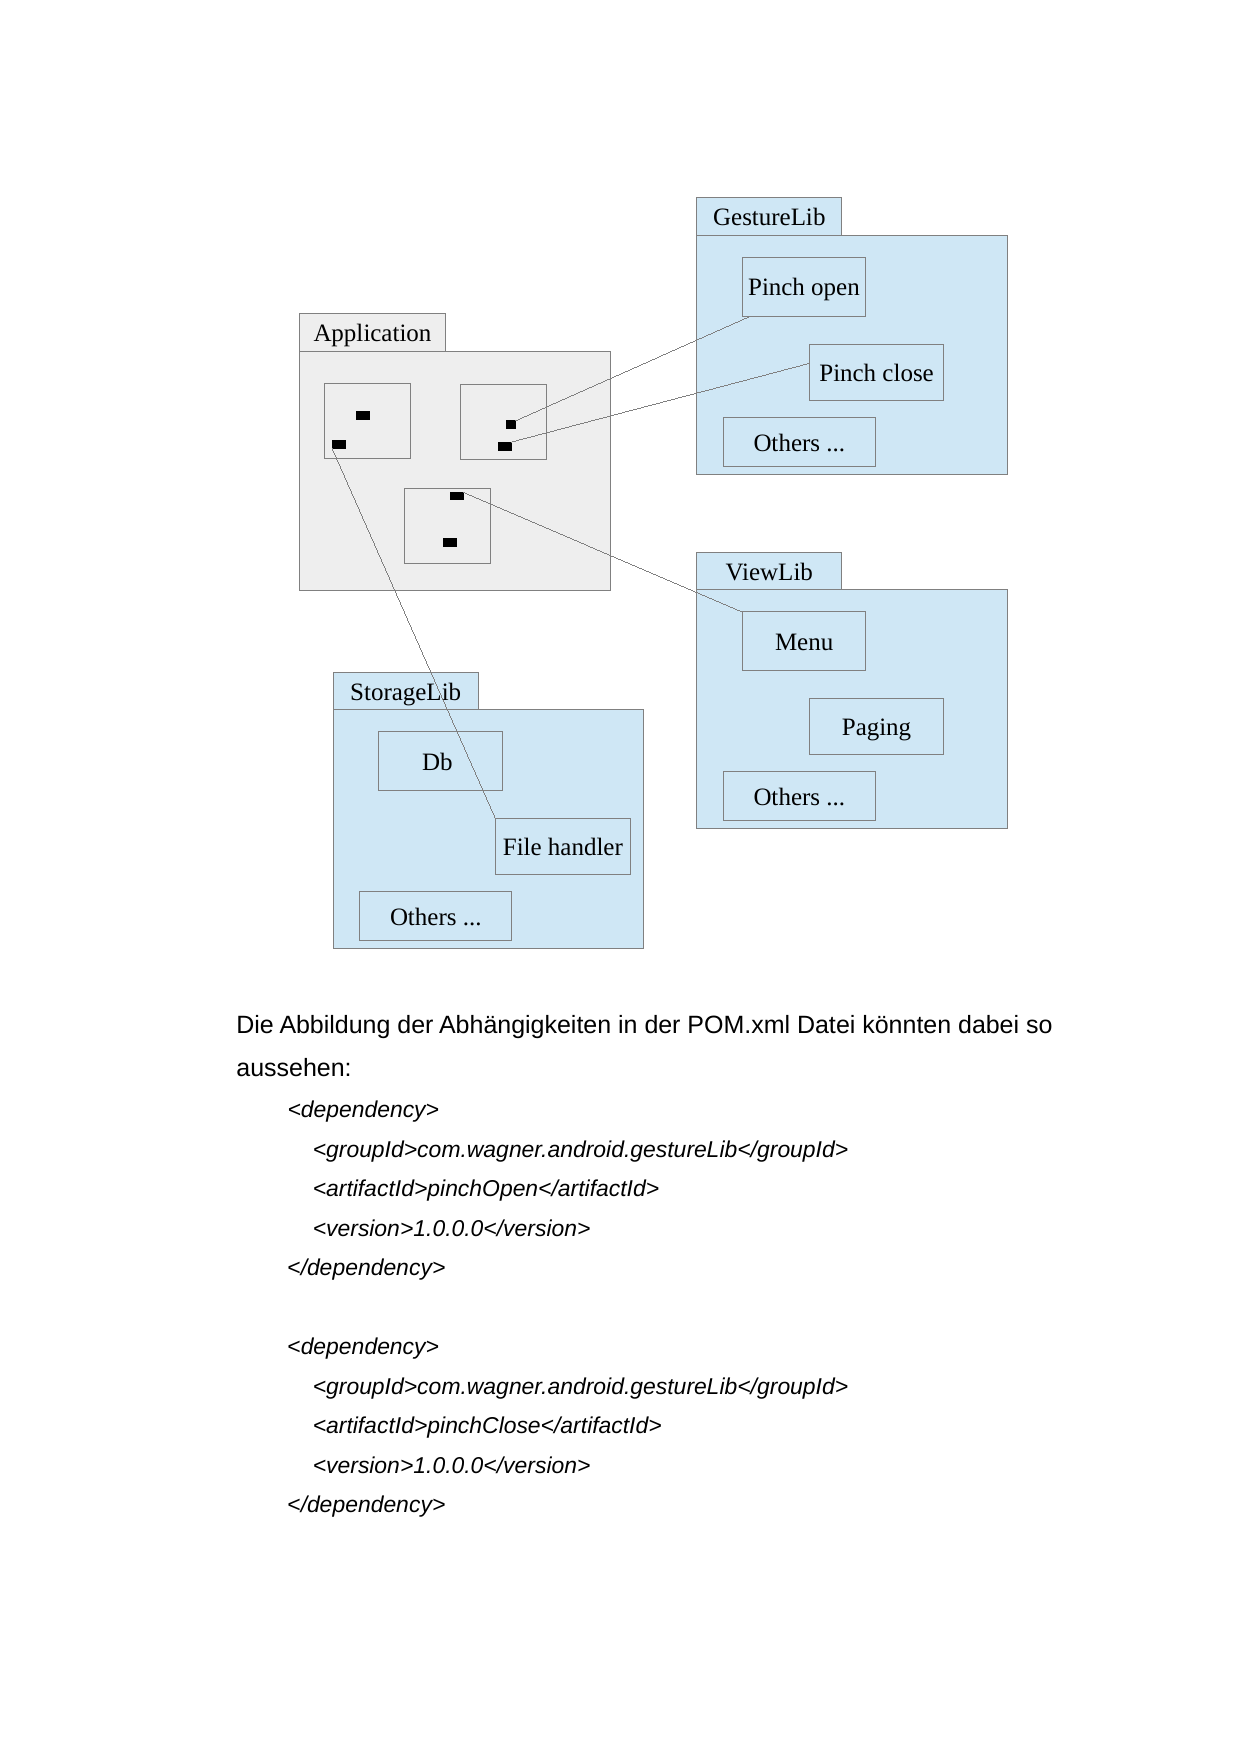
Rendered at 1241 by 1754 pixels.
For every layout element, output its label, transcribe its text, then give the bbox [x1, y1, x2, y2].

text <groupId>com.wagner.android.gestureLib</groupId> [236, 1373, 1063, 1399]
text <artifactId>pinchOpen</artifactId> [236, 1175, 1063, 1202]
text </dependency> [236, 1254, 1063, 1281]
text <version>1.0.0.0</version> [236, 1215, 1063, 1241]
text <groupId>com.wagner.android.gestureLib</groupId> [236, 1136, 1063, 1162]
text <artifactId>pinchClose</artifactId> [236, 1412, 1063, 1438]
text <dependency> [236, 1333, 1063, 1359]
text </dependency> [236, 1491, 1063, 1517]
text <dependency> [236, 1096, 1063, 1123]
text <version>1.0.0.0</version> [236, 1452, 1063, 1478]
text Die Abbildung der Abhängigkeiten in der POM.xml Datei könnten dabei so aussehen: [236, 1010, 1063, 1082]
